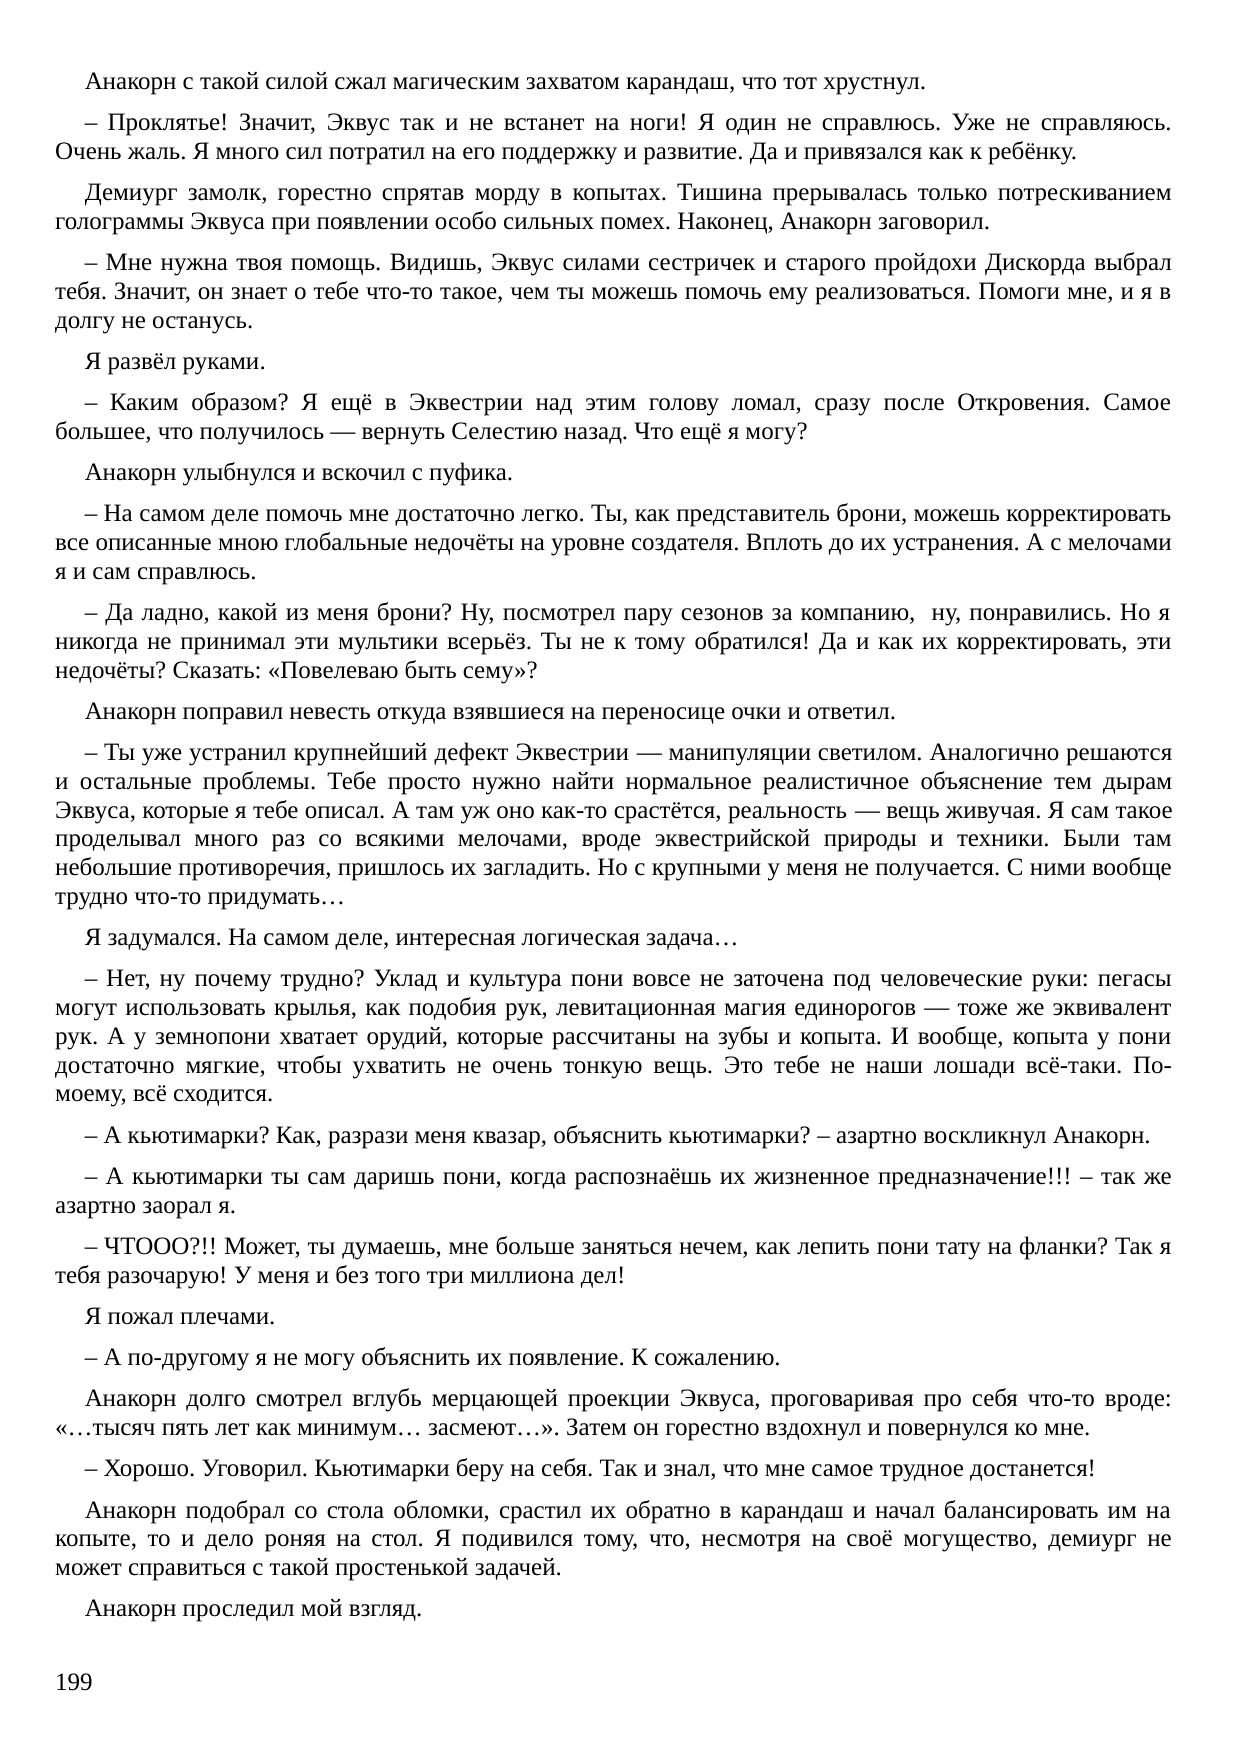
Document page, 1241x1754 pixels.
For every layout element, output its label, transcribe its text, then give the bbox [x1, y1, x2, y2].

text – Ты уже устранил крупнейший дефект Эквестрии — манипуляции светилом. Аналогично решаются и остальные проблемы. Тебе просто нужно найти нормальное реалистичное объяснение тем дырам Эквуса, которые я тебе описал. А там уж оно как-то срастётся, реальность — вещь живучая. Я сам такое проделывал много раз со всякими мелочами, вроде эквестрийской природы и техники. Были там небольшие противоречия, пришлось их загладить. Но с крупными у меня не получается. С ними вообще трудно что-то придумать… [55, 737, 1173, 910]
text – А по-другому я не могу объяснить их появление. К сожалению. [55, 1342, 1173, 1371]
text – Нет, ну почему трудно? Уклад и культура пони вовсе не заточена под человеческие руки: пегасы могут использовать крылья, как подобия рук, левитационная магия единорогов — тоже же эквивалент рук. А у земнопони хватает орудий, которые рассчитаны на зубы и копыта. И вообще, копыта у пони достаточно мягкие, чтобы ухватить не очень тонкую вещь. Это тебе не наши лошади всё-таки. По-моему, всё сходится. [55, 963, 1173, 1107]
text Я пожал плечами. [55, 1301, 1173, 1330]
text – ЧТООО?!! Может, ты думаешь, мне больше заняться нечем, как лепить пони тату на фланки? Так я тебя разочарую! У меня и без того три миллиона дел! [55, 1231, 1173, 1288]
text Анакорн подобрал со стола обломки, срастил их обратно в карандаш и начал балансировать им на копыте, то и дело роняя на стол. Я подивился тому, что, несмотря на своё могущество, демиург не может справиться с такой простенькой задачей. [55, 1495, 1173, 1581]
text – Хорошо. Уговорил. Кьютимарки беру на себя. Так и знал, что мне самое трудное достанется! [55, 1453, 1173, 1482]
text – На самом деле помочь мне достаточно легко. Ты, как представитель брони, можешь корректировать все описанные мною глобальные недочёты на уровне создателя. Вплоть до их устранения. А с мелочами я и сам справлюсь. [55, 498, 1173, 585]
text – Проклятье! Значит, Эквус так и не встанет на ноги! Я один не справлюсь. Уже не справляюсь. Очень жаль. Я много сил потратил на его поддержку и развитие. Да и привязался как к ребёнку. [55, 107, 1173, 165]
text Анакорн поправил невесть откуда взявшиеся на переносице очки и ответил. [55, 696, 1173, 725]
text Анакорн с такой силой сжал магическим захватом карандаш, что тот хрустнул. [55, 66, 1173, 95]
text Анакорн проследил мой взгляд. [55, 1593, 1173, 1622]
text Анакорн улыбнулся и вскочил с пуфика. [55, 457, 1173, 486]
text Анакорн долго смотрел вглубь мерцающей проекции Эквуса, проговаривая про себя что-то вроде: «…тысяч пять лет как минимум… засмеют…». Затем он горестно вздохнул и повернулся ко мне. [55, 1383, 1173, 1441]
text – А кьютимарки ты сам даришь пони, когда распознаёшь их жизненное предназначение!!! – так же азартно заорал я. [55, 1161, 1173, 1218]
text – Каким образом? Я ещё в Эквестрии над этим голову ломал, сразу после Откровения. Самое большее, что получилось — вернуть Селестию назад. Что ещё я могу? [55, 387, 1173, 445]
text Демиург замолк, горестно спрятав морду в копытах. Тишина прерывалась только потрескиванием голограммы Эквуса при появлении особо сильных помех. Наконец, Анакорн заговорил. [55, 177, 1173, 235]
text – Да ладно, какой из меня брони? Ну, посмотрел пару сезонов за компанию, ну, понравились. Но я никогда не принимал эти мультики всерьёз. Ты не к тому обратился! Да и как их корректировать, эти недочёты? Сказать: «Повелеваю быть сему»? [55, 597, 1173, 683]
text Я развёл руками. [55, 346, 1173, 375]
text Я задумался. На самом деле, интересная логическая задача… [55, 922, 1173, 951]
text – Мне нужна твоя помощь. Видишь, Эквус силами сестричек и старого пройдохи Дискорда выбрал тебя. Значит, он знает о тебе что-то такое, чем ты можешь помочь ему реализоваться. Помоги мне, и я в долгу не останусь. [55, 247, 1173, 333]
text – А кьютимарки? Как, разрази меня квазар, объяснить кьютимарки? – азартно воскликнул Анакорн. [55, 1120, 1173, 1148]
